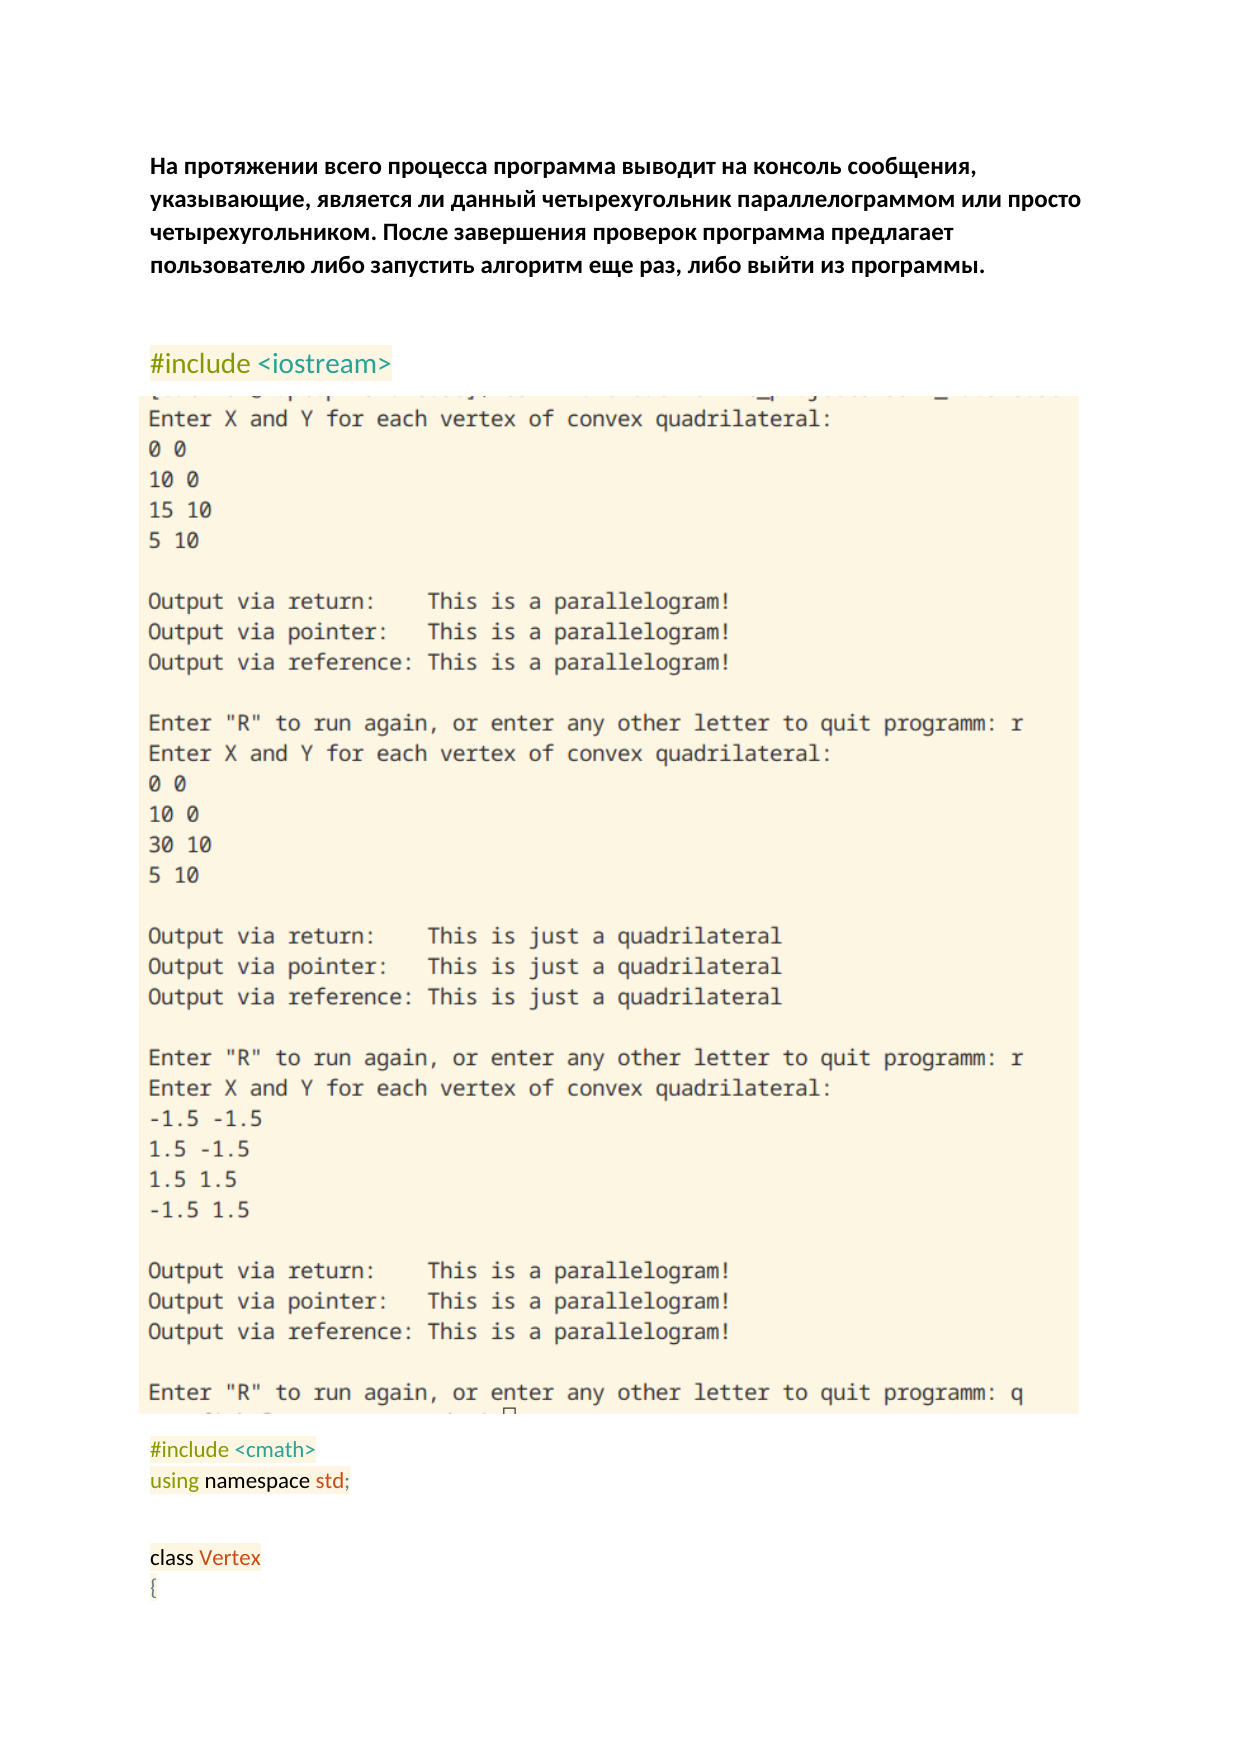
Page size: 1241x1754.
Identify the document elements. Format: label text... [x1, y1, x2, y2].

text using namespace std; [150, 1466, 1090, 1494]
text #include <iostream> [150, 345, 1090, 381]
text { [150, 1573, 1090, 1601]
picture [138, 396, 1079, 1414]
text class Vertex [150, 1543, 1090, 1571]
text На протяжении всего процесса программа выводит на консоль сообщения, указывающие, является ли данный четырехугольник параллелограммом или просто четырехугольником. После завершения проверок программа предлагает пользователю либо запустить алгоритм еще раз, либо выйти из программы. [150, 150, 1090, 279]
text #include <cmath> [150, 1414, 1090, 1463]
